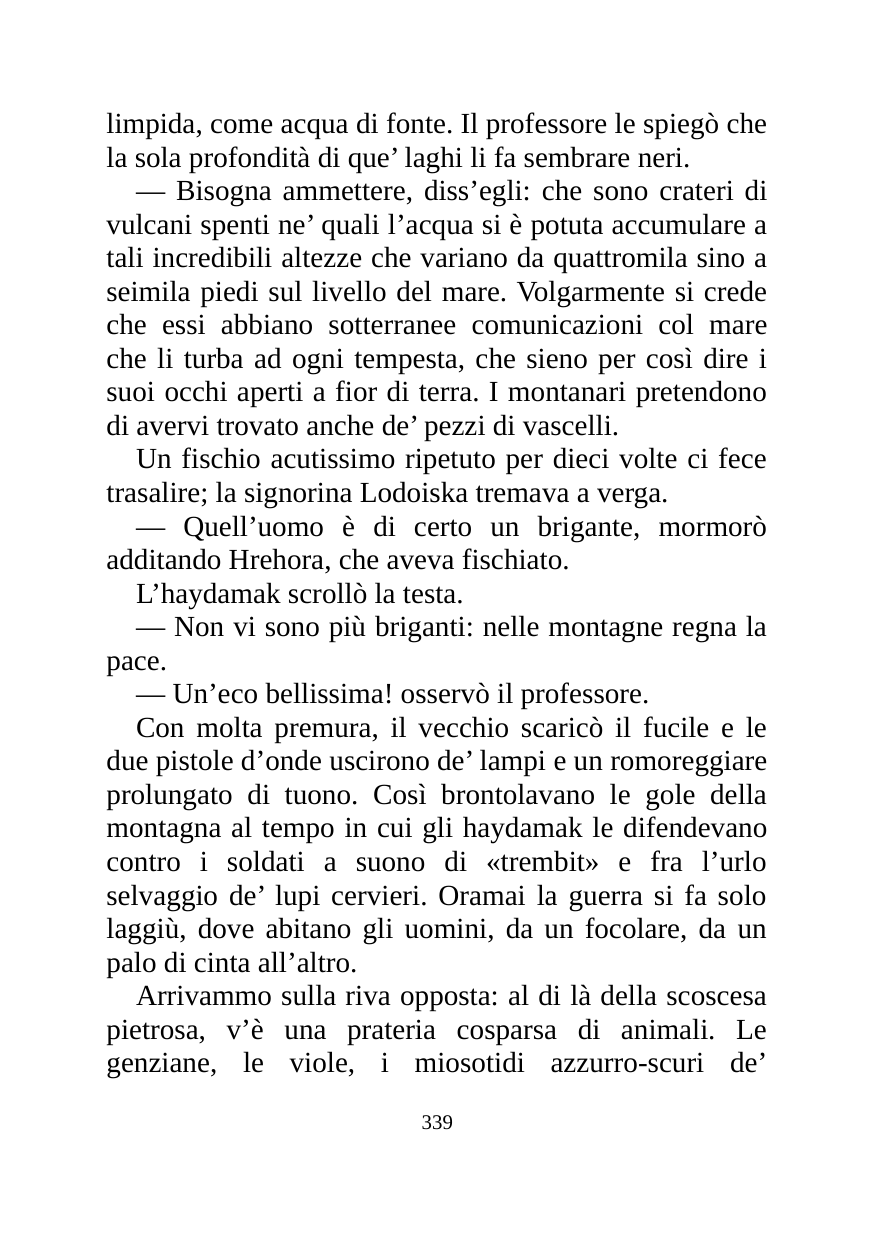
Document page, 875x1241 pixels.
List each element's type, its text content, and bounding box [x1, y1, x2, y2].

text Con molta premura, il vecchio scaricò il fucile e le due pistole d’onde uscirono de’ lampi e un romoreggiare prolungato di tuono. Così brontolavano le gole della montagna al tempo in cui gli haydamak le difendevano contro i soldati a suono di «trembit» e fra l’urlo selvaggio de’ lupi cervieri. Oramai la guerra si fa solo laggiù, dove abitano gli uomini, da un focolare, da un palo di cinta all’altro. [106, 710, 768, 978]
text Arrivammo sulla riva opposta: al di là della scoscesa pietrosa, v’è una prateria cosparsa di animali. Le genziane, le viole, i miosotidi azzurro-scuri de’ [106, 978, 768, 1079]
text — Bisogna ammettere, diss’egli: che sono crateri di vulcani spenti ne’ quali l’acqua si è potuta accumulare a tali incredibili altezze che variano da quattromila sino a seimila piedi sul livello del mare. Volgarmente si crede che essi abbiano sotterranee comunicazioni col mare che li turba ad ogni tempesta, che sieno per così dire i suoi occhi aperti a fior di terra. I montanari pretendono di avervi trovato anche de’ pezzi di vascelli. [106, 173, 768, 442]
text L’haydamak scrollò la testa. [106, 576, 768, 609]
text limpida, come acqua di fonte. Il professore le spiegò che la sola profondità di que’ laghi li fa sembrare neri. [106, 106, 768, 173]
text — Non vi sono più briganti: nelle montagne regna la pace. [106, 609, 768, 676]
text — Un’eco bellissima! osservò il professore. [106, 676, 768, 710]
text Un fischio acutissimo ripetuto per dieci volte ci fece trasalire; la signorina Lodoiska tremava a verga. [106, 442, 768, 509]
text — Quell’uomo è di certo un brigante, mormorò additando Hrehora, che aveva fischiato. [106, 509, 768, 576]
